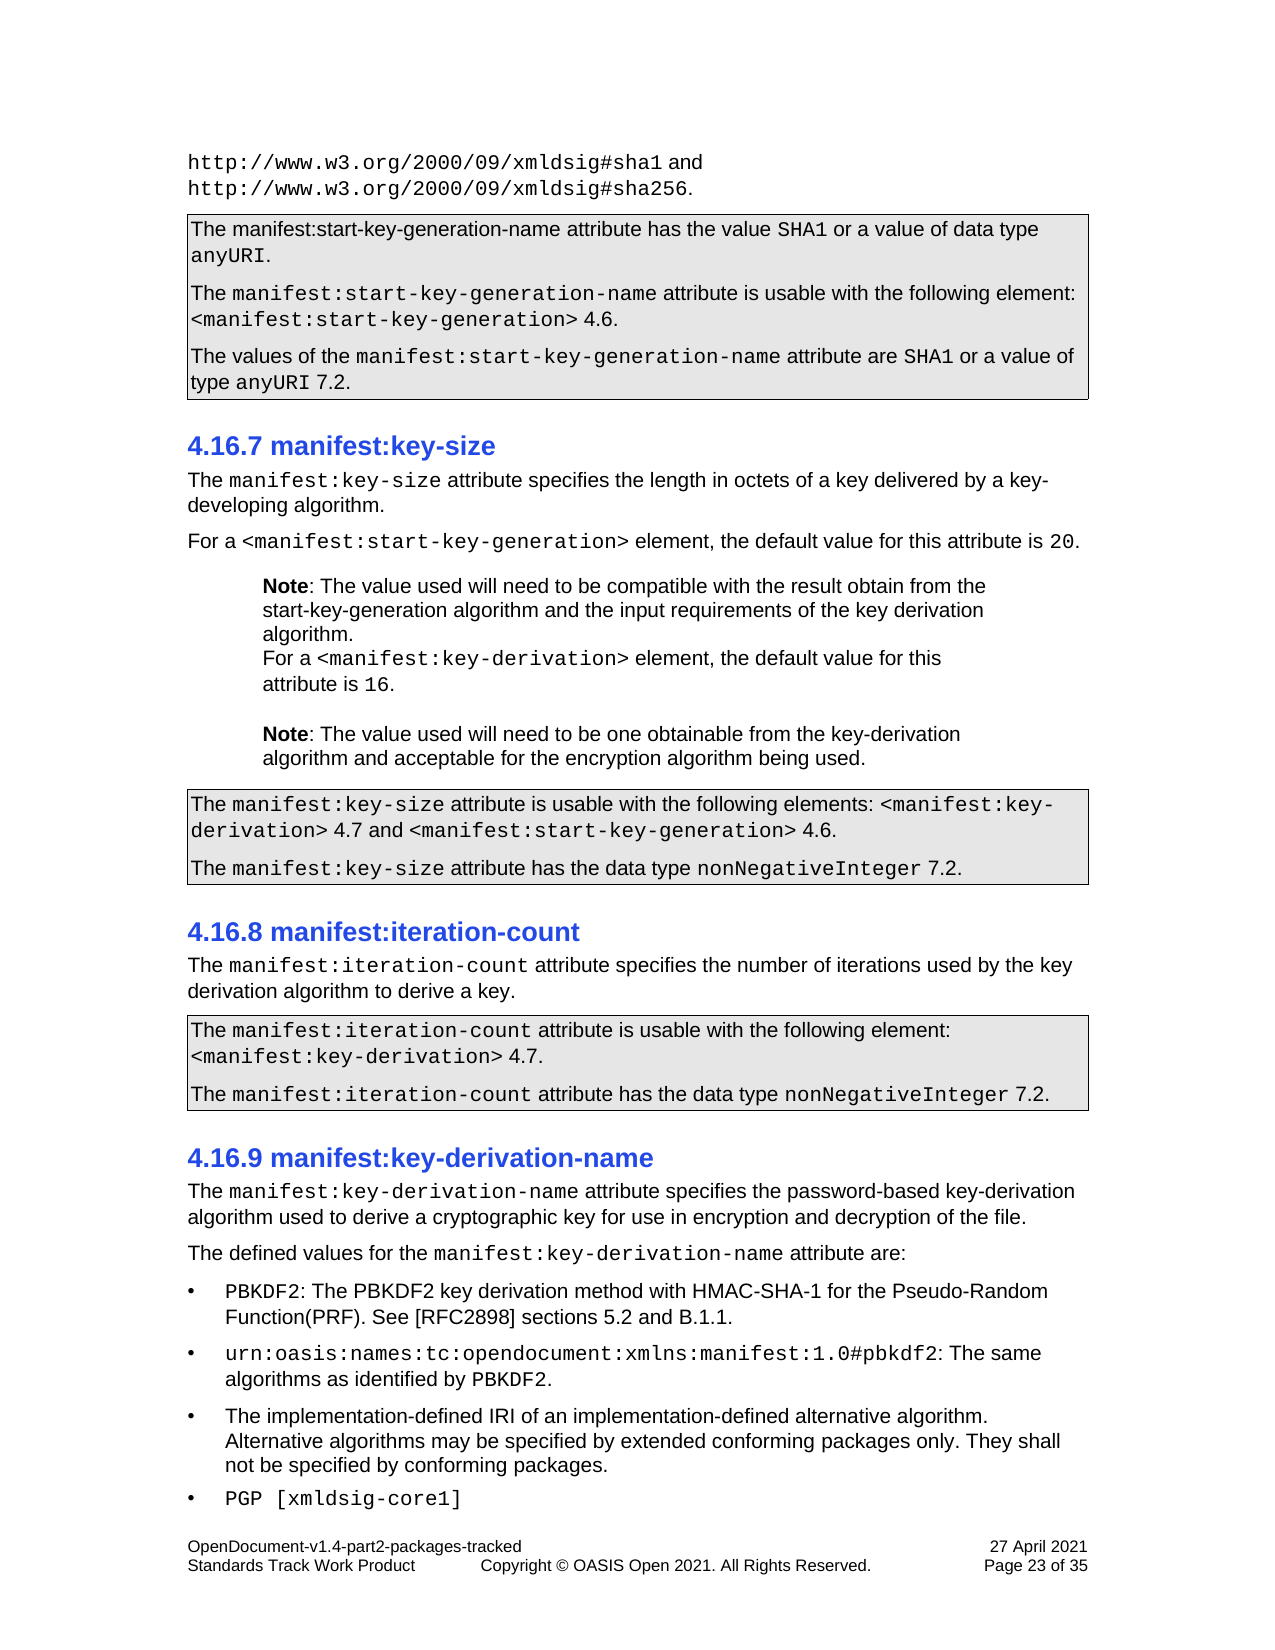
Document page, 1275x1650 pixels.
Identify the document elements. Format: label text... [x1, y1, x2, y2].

list The manifest:iteration-count attribute is usable with the following element: <manifest:key-derivation> 4.7. [188, 1016, 1088, 1069]
list urn:oasis:names:tc:opendocument:xmlns:manifest:1.0#pbkdf2: The same algorithms as identified by PBKDF2. [187, 1341, 1088, 1392]
subtitle manifest:key-derivation-name [187, 1142, 1088, 1173]
text The defined values for the manifest:key-derivation-name attribute are: [187, 1241, 1088, 1267]
subtitle manifest:iteration-count [187, 916, 1088, 947]
text Note: The value used will need to be one obtainable from the key-derivation algorithm and acceptable for the encryption algorithm being used. [262, 722, 1013, 770]
text The manifest:iteration-count attribute specifies the number of iterations used by the key derivation algorithm to derive a key. [187, 953, 1088, 1003]
list The manifest:iteration-count attribute has the data type nonNegativeInteger 7.2. [188, 1078, 1088, 1110]
list PGP [xmldsig-core1] [187, 1488, 1088, 1512]
text http://www.w3.org/2000/09/xmldsig#sha1 and http://www.w3.org/2000/09/xmldsig#sha256. [187, 150, 1088, 202]
text Note: The value used will need to be compatible with the result obtain from the start-key-generation algorithm and the input requirements of the key derivation algorithm. For a <manifest:key-derivation> element, the default value for this attribute is 16. [262, 574, 1013, 697]
list The manifest:start-key-generation-name attribute is usable with the following element: <manifest:start-key-generation> 4.6. [188, 277, 1088, 332]
list PBKDF2: The PBKDF2 key derivation method with HMAC-SHA-1 for the Pseudo-Random Function(PRF). See [RFC2898] sections 5.2 and B.1.1. [187, 1279, 1088, 1328]
text The manifest:key-size attribute specifies the length in octets of a key delivered by a key-developing algorithm. [187, 467, 1088, 517]
list The values of the manifest:start-key-generation-name attribute are SHA1 or a value of type anyURI 7.2. [188, 341, 1088, 399]
text The manifest:key-derivation-name attribute specifies the password-based key-derivation algorithm used to derive a cryptographic key for use in encryption and decryption of the file. [187, 1179, 1088, 1229]
list The manifest:key-size attribute has the data type nonNegativeInteger 7.2. [188, 852, 1088, 884]
subtitle manifest:key-size [187, 430, 1088, 461]
list The manifest:start-key-generation-name attribute has the value SHA1 or a value of data type anyURI. [188, 215, 1088, 268]
list The manifest:key-size attribute is usable with the following elements: <manifest:key-derivation> 4.7 and <manifest:start-key-generation> 4.6. [188, 790, 1088, 843]
list The implementation-defined IRI of an implementation-defined alternative algorithm. Alternative algorithms may be specified by extended conforming packages only. They shall not be specified by conforming packages. [187, 1404, 1088, 1476]
text For a <manifest:start-key-generation> element, the default value for this attribute is 20. [187, 529, 1088, 555]
